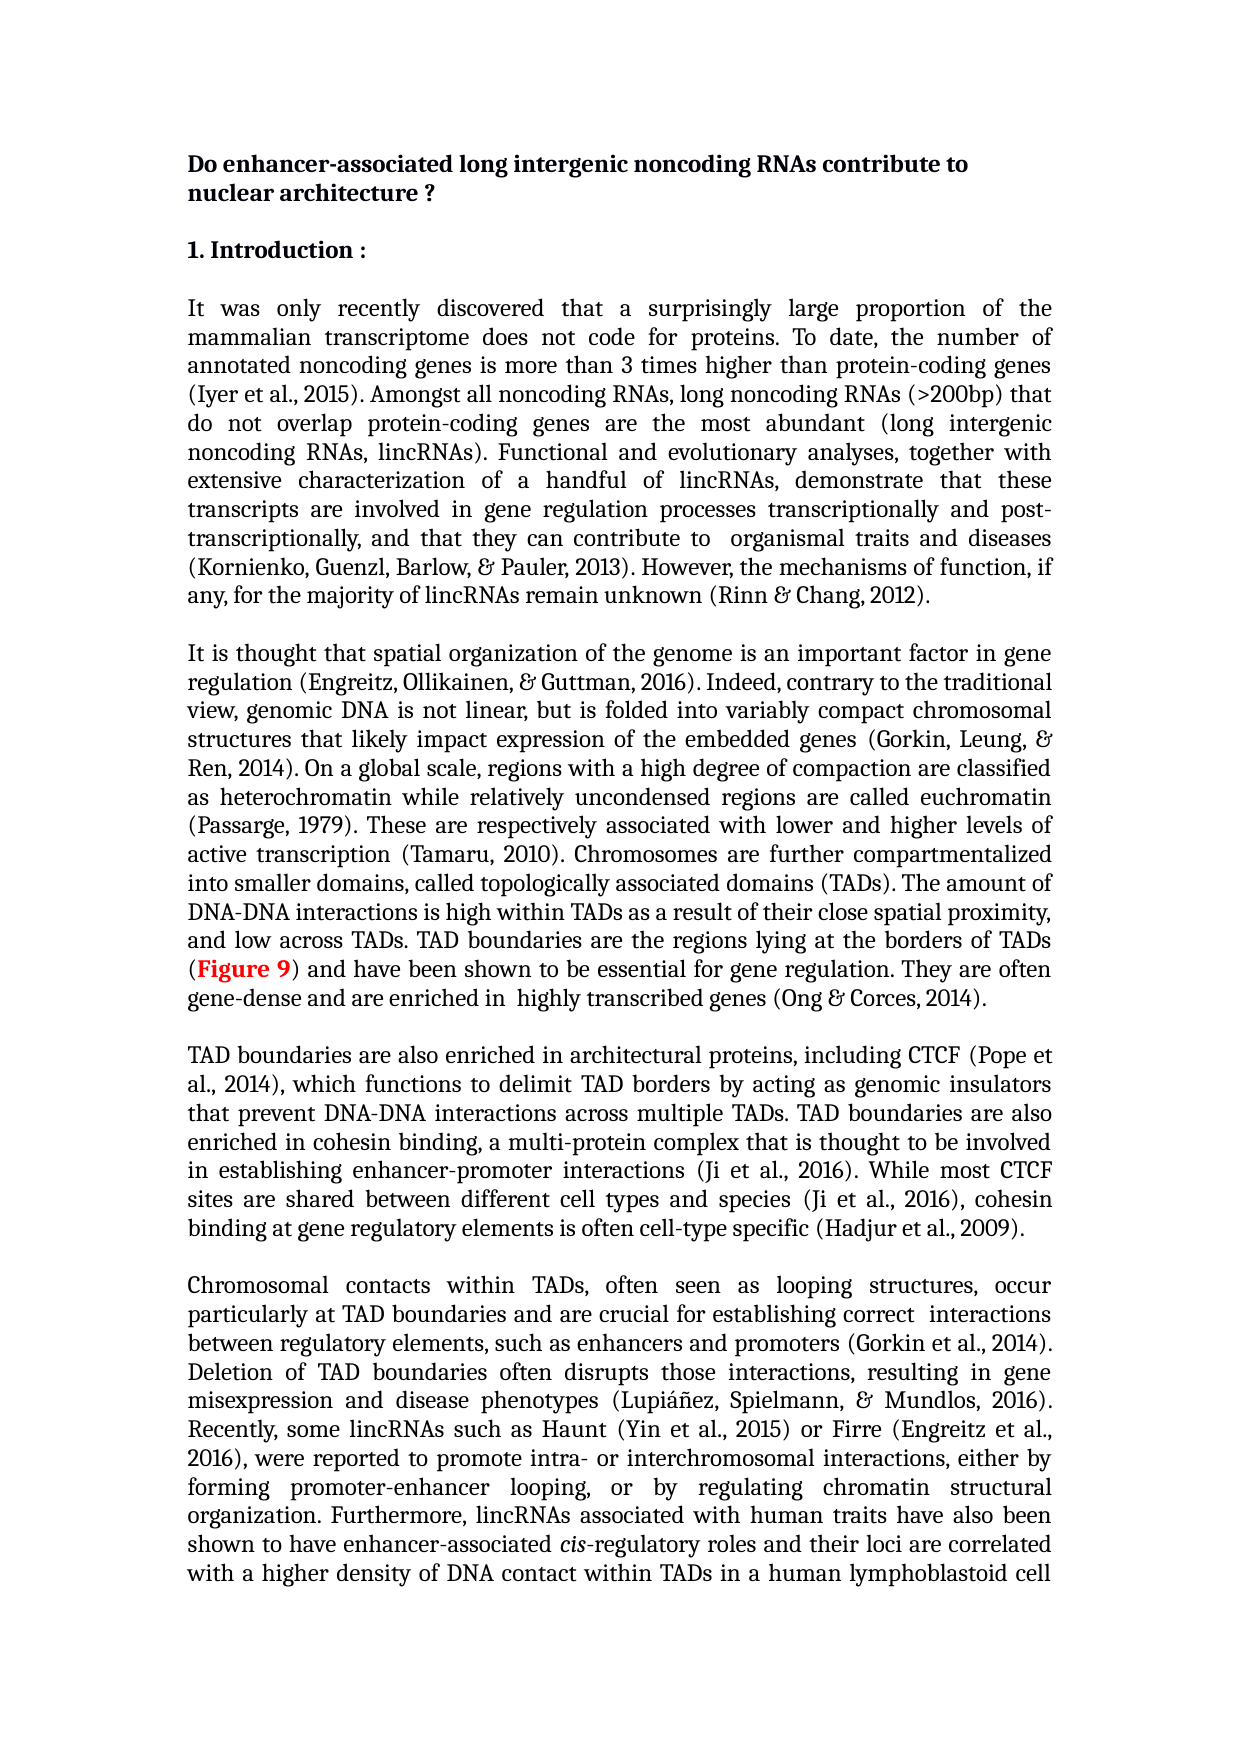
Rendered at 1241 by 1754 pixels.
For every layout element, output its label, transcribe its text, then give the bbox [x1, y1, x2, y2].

text Chromosomal contacts within TADs, often seen as looping structures, occur particularly at TAD boundaries and are crucial for establishing correct interactions between regulatory elements, such as enhancers and promoters (Gorkin et al., 2014)⁠. Deletion of TAD boundaries often disrupts those interactions, resulting in gene misexpression and disease phenotypes (Lupiáñez, Spielmann, & Mundlos, 2016)⁠. Recently, some lincRNAs such as Haunt (Yin et al., 2015)⁠ or Firre (Engreitz et al., 2016)⁠, were reported to promote intra- or interchromosomal interactions, either by forming promoter-enhancer looping, or by regulating chromatin structural organization⁠. Furthermore, lincRNAs associated with human traits have also been shown to have enhancer-associated cis-regulatory roles and their loci are correlated with a higher density of DNA contact within TADs in a human lymphoblastoid cell [187, 1271, 1053, 1587]
text TAD boundaries are also enriched in architectural proteins, including CTCF (Pope et al., 2014)⁠, which functions to delimit TAD borders by acting as genomic insulators that prevent DNA-DNA interactions across multiple TADs. TAD boundaries are also enriched in cohesin binding, a multi-protein complex that is thought to be involved in establishing enhancer-promoter interactions (Ji et al., 2016)⁠. While most CTCF sites are shared between different cell types and species (Ji et al., 2016)⁠, cohesin binding at gene regulatory elements is often cell-type specific (Hadjur et al., 2009)⁠. [187, 1041, 1053, 1242]
text It is thought that spatial organization of the genome is an important factor in gene regulation (Engreitz, Ollikainen, & Guttman, 2016)⁠. Indeed, contrary to the traditional view, genomic DNA is not linear, but is folded into variably compact chromosomal structures that likely impact expression of the embedded genes (Gorkin, Leung, & Ren, 2014)⁠. On a global scale, regions with a high degree of compaction are classified as heterochromatin while relatively uncondensed regions are called euchromatin (Passarge, 1979)⁠. These are respectively associated with lower and higher levels of active transcription (Tamaru, 2010)⁠. Chromosomes are further compartmentalized into smaller domains, called topologically associated domains (TADs). The amount of DNA-DNA interactions is high within TADs as a result of their close spatial proximity, and low across TADs. TAD boundaries are the regions lying at the borders of TADs (Figure 9) and have been shown to be essential for gene regulation. They are often gene-dense and are enriched in highly transcribed genes (Ong & Corces, 2014)⁠. [187, 639, 1053, 1012]
text 1. Introduction : [187, 236, 1053, 265]
text Do enhancer-associated long intergenic noncoding RNAs contribute to nuclear architecture ? [187, 150, 1053, 207]
text It was only recently discovered that a surprisingly large proportion of the mammalian transcriptome does not code for proteins. To date, the number of annotated noncoding genes is more than 3 times higher than protein-coding genes (Iyer et al., 2015)⁠. Amongst all noncoding RNAs, long noncoding RNAs (>200bp) that do not overlap protein-coding genes are the most abundant (long intergenic noncoding RNAs, lincRNAs). Functional and evolutionary analyses, together with extensive characterization of a handful of lincRNAs, demonstrate that these transcripts are involved in gene regulation processes transcriptionally and post-transcriptionally, and that they can contribute to organismal traits and diseases (Kornienko, Guenzl, Barlow, & Pauler, 2013)⁠. However, the mechanisms of function, if any, for the majority of lincRNAs remain unknown (Rinn & Chang, 2012)⁠. [187, 294, 1053, 610]
